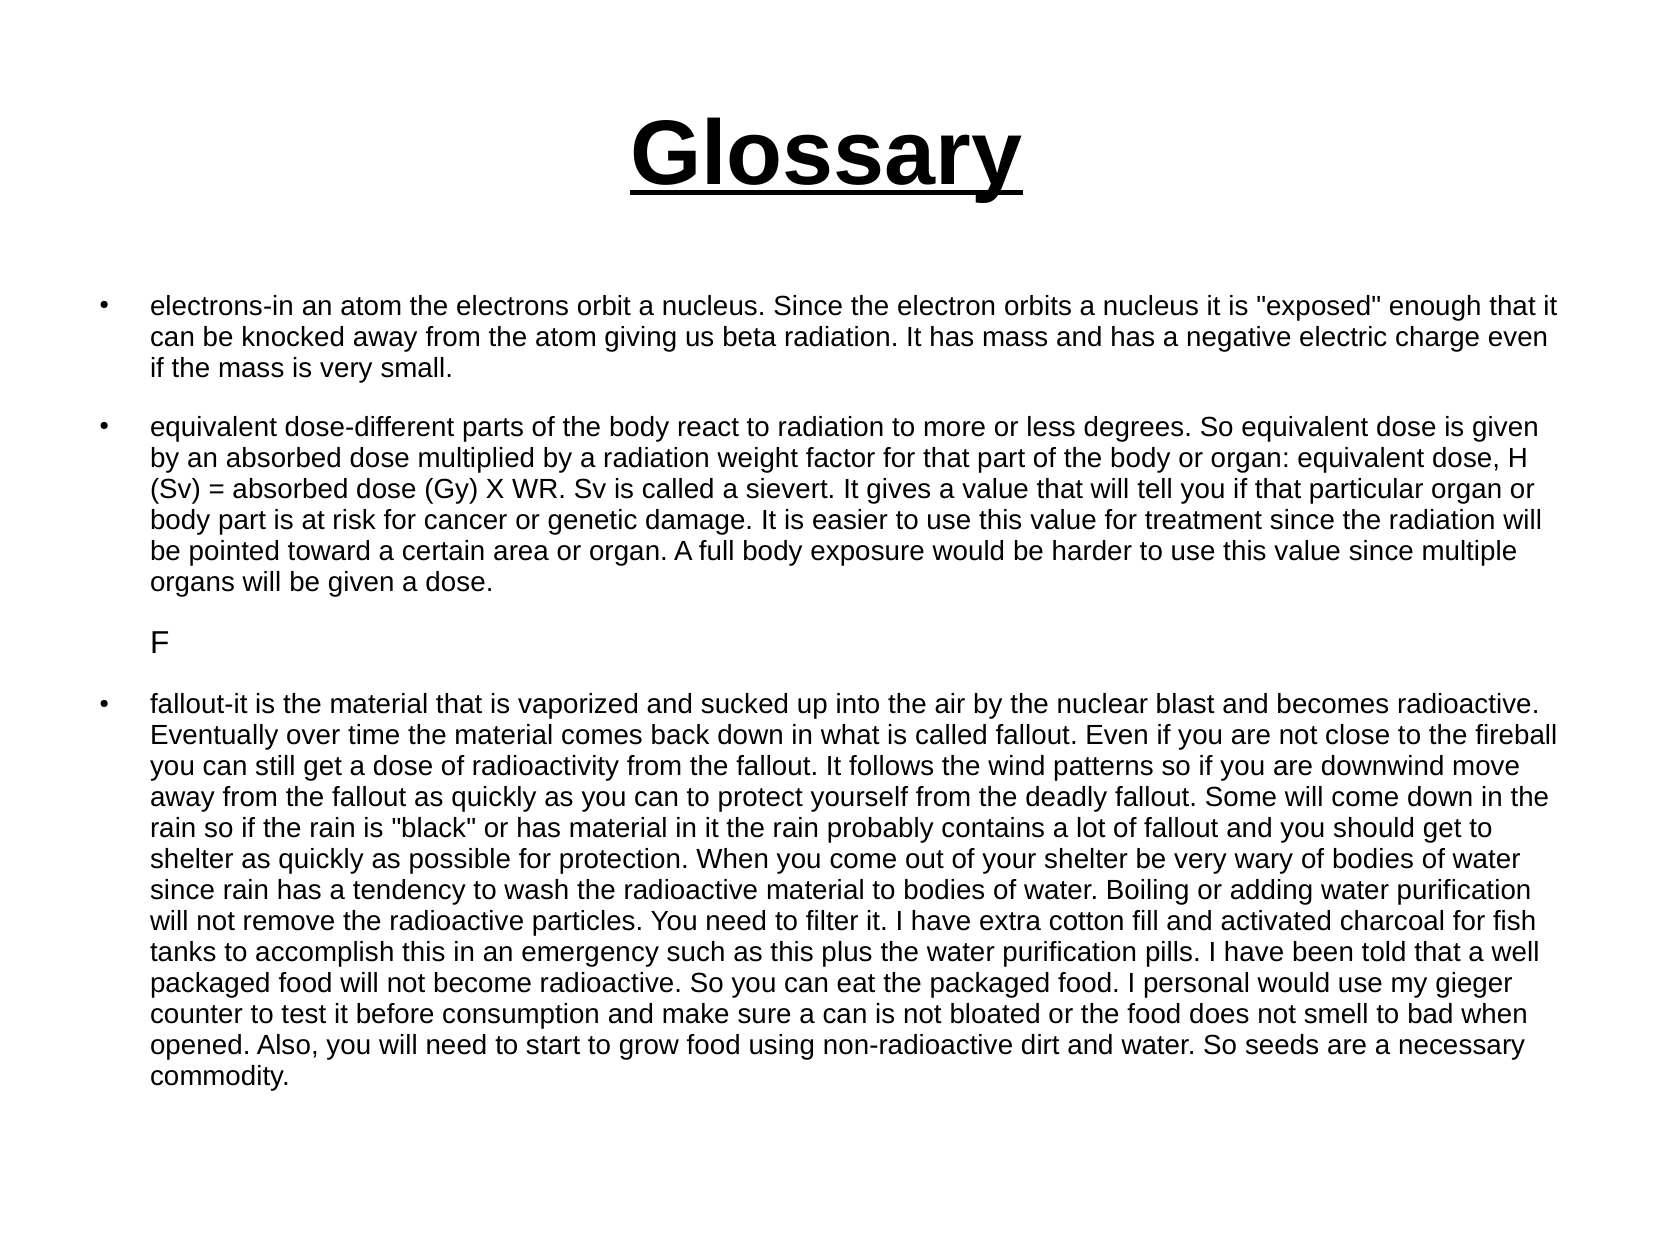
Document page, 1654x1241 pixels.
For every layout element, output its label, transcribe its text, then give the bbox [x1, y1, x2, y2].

title Glossary [82, 49, 1571, 257]
list electrons-in an atom the electrons orbit a nucleus. Since the electron orbits a nucleus it is "exposed" enough that it can be knocked away from the atom giving us beta radiation. It has mass and has a negative electric charge even if the mass is very small. equivalent dose-different parts of the body react to radiation to more or less degrees. So equivalent dose is given by an absorbed dose multiplied by a radiation weight factor for that part of the body or organ: equivalent dose, H (Sv) = absorbed dose (Gy) X WR. Sv is called a sievert. It gives a value that will tell you if that particular organ or body part is at risk for cancer or genetic damage. It is easier to use this value for treatment since the radiation will be pointed toward a certain area or organ. A full body exposure would be harder to use this value since multiple organs will be given a dose. F fallout-it is the material that is vaporized and sucked up into the air by the nuclear blast and becomes radioactive. Eventually over time the material comes back down in what is called fallout. Even if you are not close to the fireball you can still get a dose of radioactivity from the fallout. It follows the wind patterns so if you are downwind move away from the fallout as quickly as you can to protect yourself from the deadly fallout. Some will come down in the rain so if the rain is "black" or has material in it the rain probably contains a lot of fallout and you should get to shelter as quickly as possible for protection. When you come out of your shelter be very wary of bodies of water since rain has a tendency to wash the radioactive material to bodies of water. Boiling or adding water purification will not remove the radioactive particles. You need to filter it. I have extra cotton fill and activated charcoal for fish tanks to accomplish this in an emergency such as this plus the water purification pills. I have been told that a well packaged food will not become radioactive. So you can eat the packaged food. I personal would use my gieger counter to test it before consumption and make sure a can is not bloated or the food does not smell to bad when opened. Also, you will need to start to grow food using non-radioactive dirt and water. So seeds are a necessary commodity. [82, 290, 1571, 1100]
